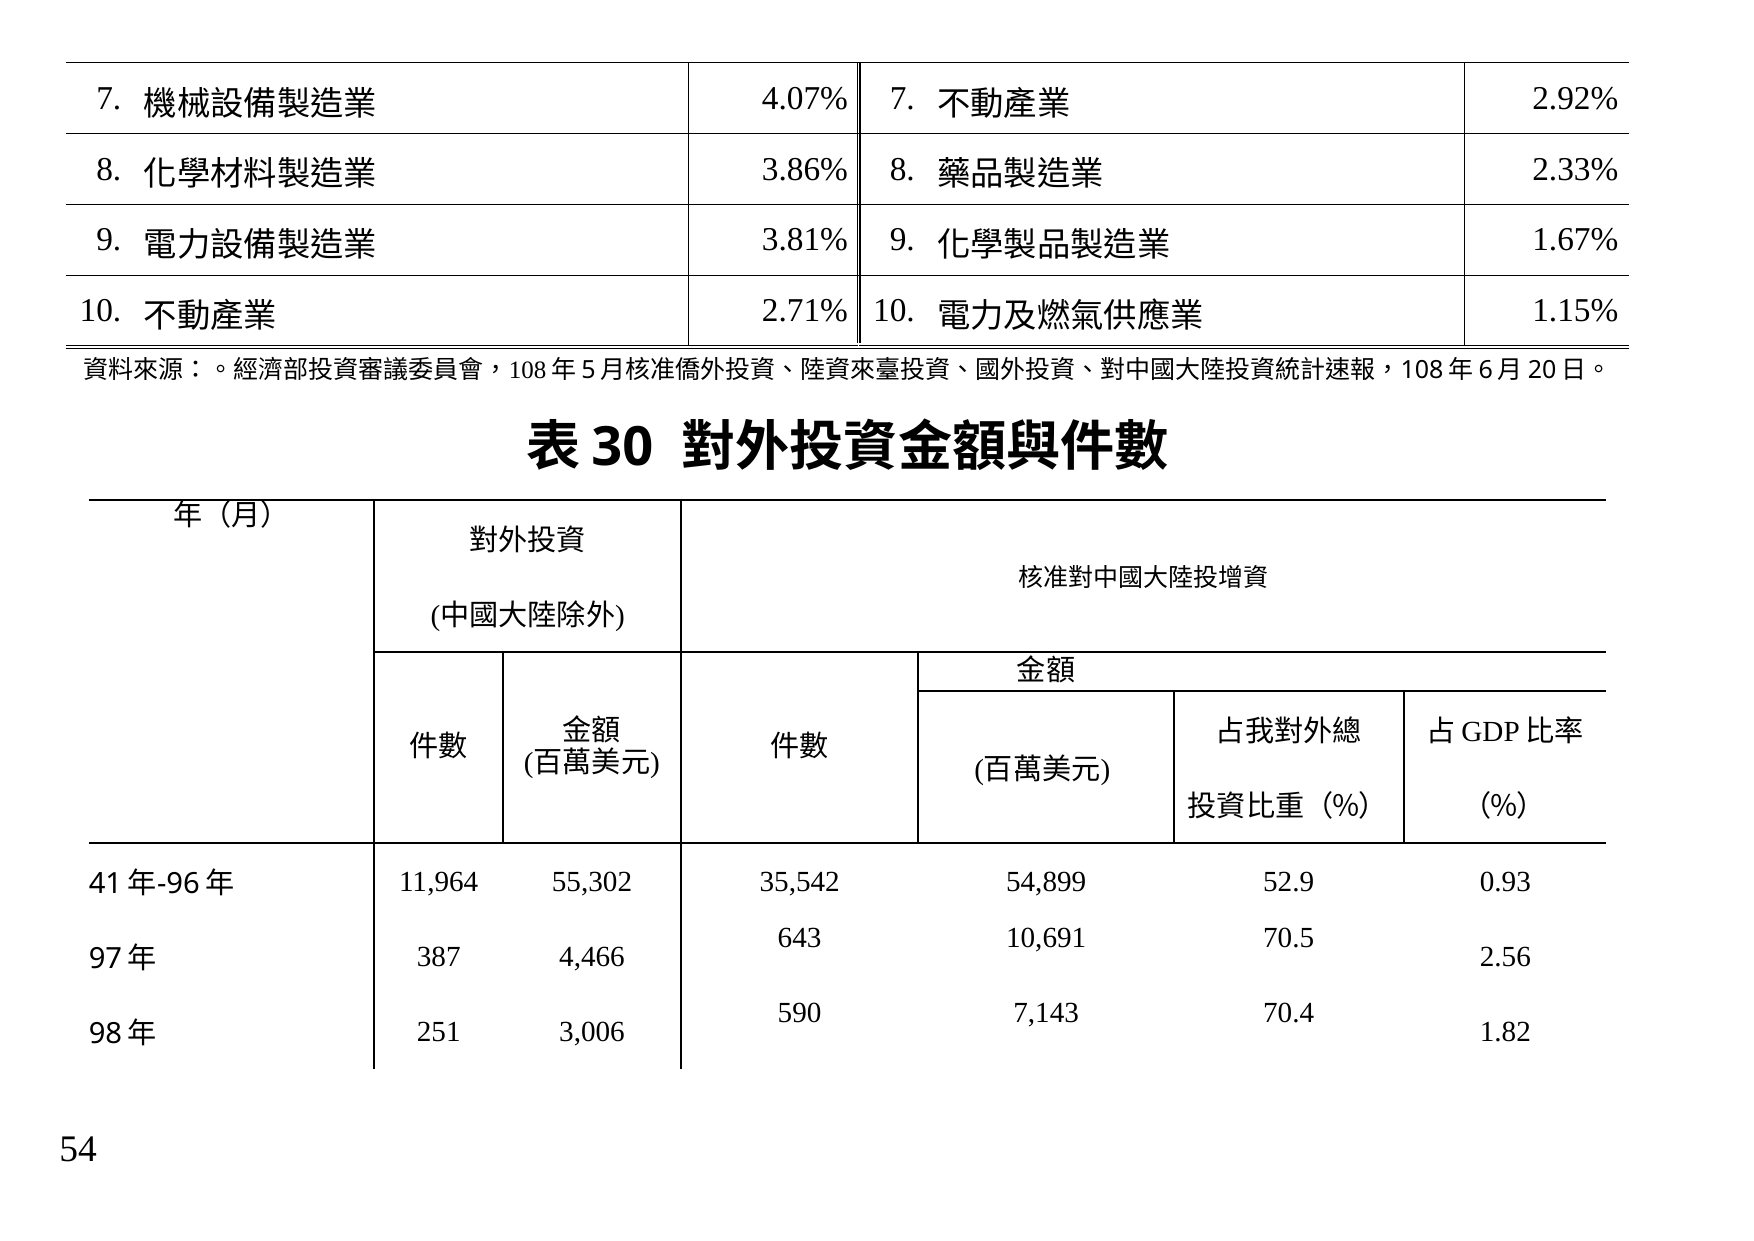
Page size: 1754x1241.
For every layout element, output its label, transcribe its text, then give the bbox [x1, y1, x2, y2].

table_cell 55,302 [503, 844, 680, 919]
table_cell 10. [66, 276, 132, 345]
table_cell 2.71% [689, 276, 859, 345]
table_cell 化學材料製造業 [132, 134, 688, 204]
table_cell 2.33% [1465, 134, 1629, 204]
table_cell 2.92% [1465, 63, 1629, 133]
table_header 年（月） [89, 501, 373, 842]
table_cell 占GDP比率 （％） [1405, 692, 1606, 842]
table_cell 占我對外總 投資比重（％） [1175, 692, 1403, 842]
table_cell 金額 (百萬美元) [504, 653, 680, 842]
subtitle 表30 對外投資金額與件數 [59, 386, 1636, 498]
table_cell 8. [861, 134, 926, 204]
table_cell 70.5 [1174, 919, 1403, 994]
table_cell (百萬美元) [919, 692, 1173, 842]
table_cell 電力及燃氣供應業 [926, 276, 1464, 345]
table_cell 不動產業 [132, 276, 688, 345]
table_cell 52.9 [1174, 844, 1403, 919]
table_cell 251 [375, 994, 503, 1069]
table_cell 70.4 [1174, 994, 1403, 1069]
table_cell 化學製品製造業 [926, 205, 1464, 274]
table_cell 643 [682, 919, 918, 994]
table_cell 1.82 [1404, 994, 1606, 1069]
table_cell 機械設備製造業 [132, 63, 688, 133]
table_cell 3,006 [503, 994, 680, 1069]
table_cell 藥品製造業 [926, 134, 1464, 204]
table_cell 7. [861, 63, 926, 133]
table_cell 不動產業 [926, 63, 1464, 133]
table_cell 11,964 [375, 844, 503, 919]
table_cell 3.86% [689, 134, 857, 204]
table_cell 7. [66, 63, 132, 133]
table_cell 387 [375, 919, 503, 994]
table_cell 9. [66, 205, 132, 274]
table_cell 1.15% [1465, 276, 1629, 345]
table_cell [1174, 653, 1403, 689]
table_cell 54,899 [918, 844, 1173, 919]
table_cell 590 [682, 994, 918, 1069]
table_cell 4,466 [503, 919, 680, 994]
table_cell 0.93 [1404, 844, 1606, 919]
table_cell 2.56 [1404, 919, 1606, 994]
table_cell 97年 [89, 919, 373, 994]
table_cell 41年-96年 [89, 844, 373, 919]
table_cell 98年 [89, 994, 373, 1069]
table_cell 9. [861, 205, 926, 274]
table_cell 件數 [682, 653, 917, 842]
table_cell 8. [66, 134, 132, 204]
table_cell 7,143 [918, 994, 1173, 1069]
table_cell 金額 [919, 653, 1173, 689]
table_cell 電力設備製造業 [132, 205, 688, 274]
table_cell 件數 [375, 653, 502, 842]
table_cell 10. [859, 276, 926, 345]
table_cell 35,542 [682, 844, 918, 919]
table_header 對外投資 (中國大陸除外) [375, 501, 680, 651]
table_header 核准對中國大陸投增資 [682, 501, 1606, 651]
table_cell 10,691 [918, 919, 1173, 994]
text 資料來源：。經濟部投資審議委員會，108年5月核准僑外投資、陸資來臺投資、國外投資、對中國大陸投資統計速報，108年6月20日。 [59, 348, 1636, 386]
table_cell 1.67% [1465, 205, 1629, 274]
table_cell 4.07% [689, 63, 857, 133]
table_cell 3.81% [689, 205, 857, 274]
table_cell [1404, 653, 1606, 689]
